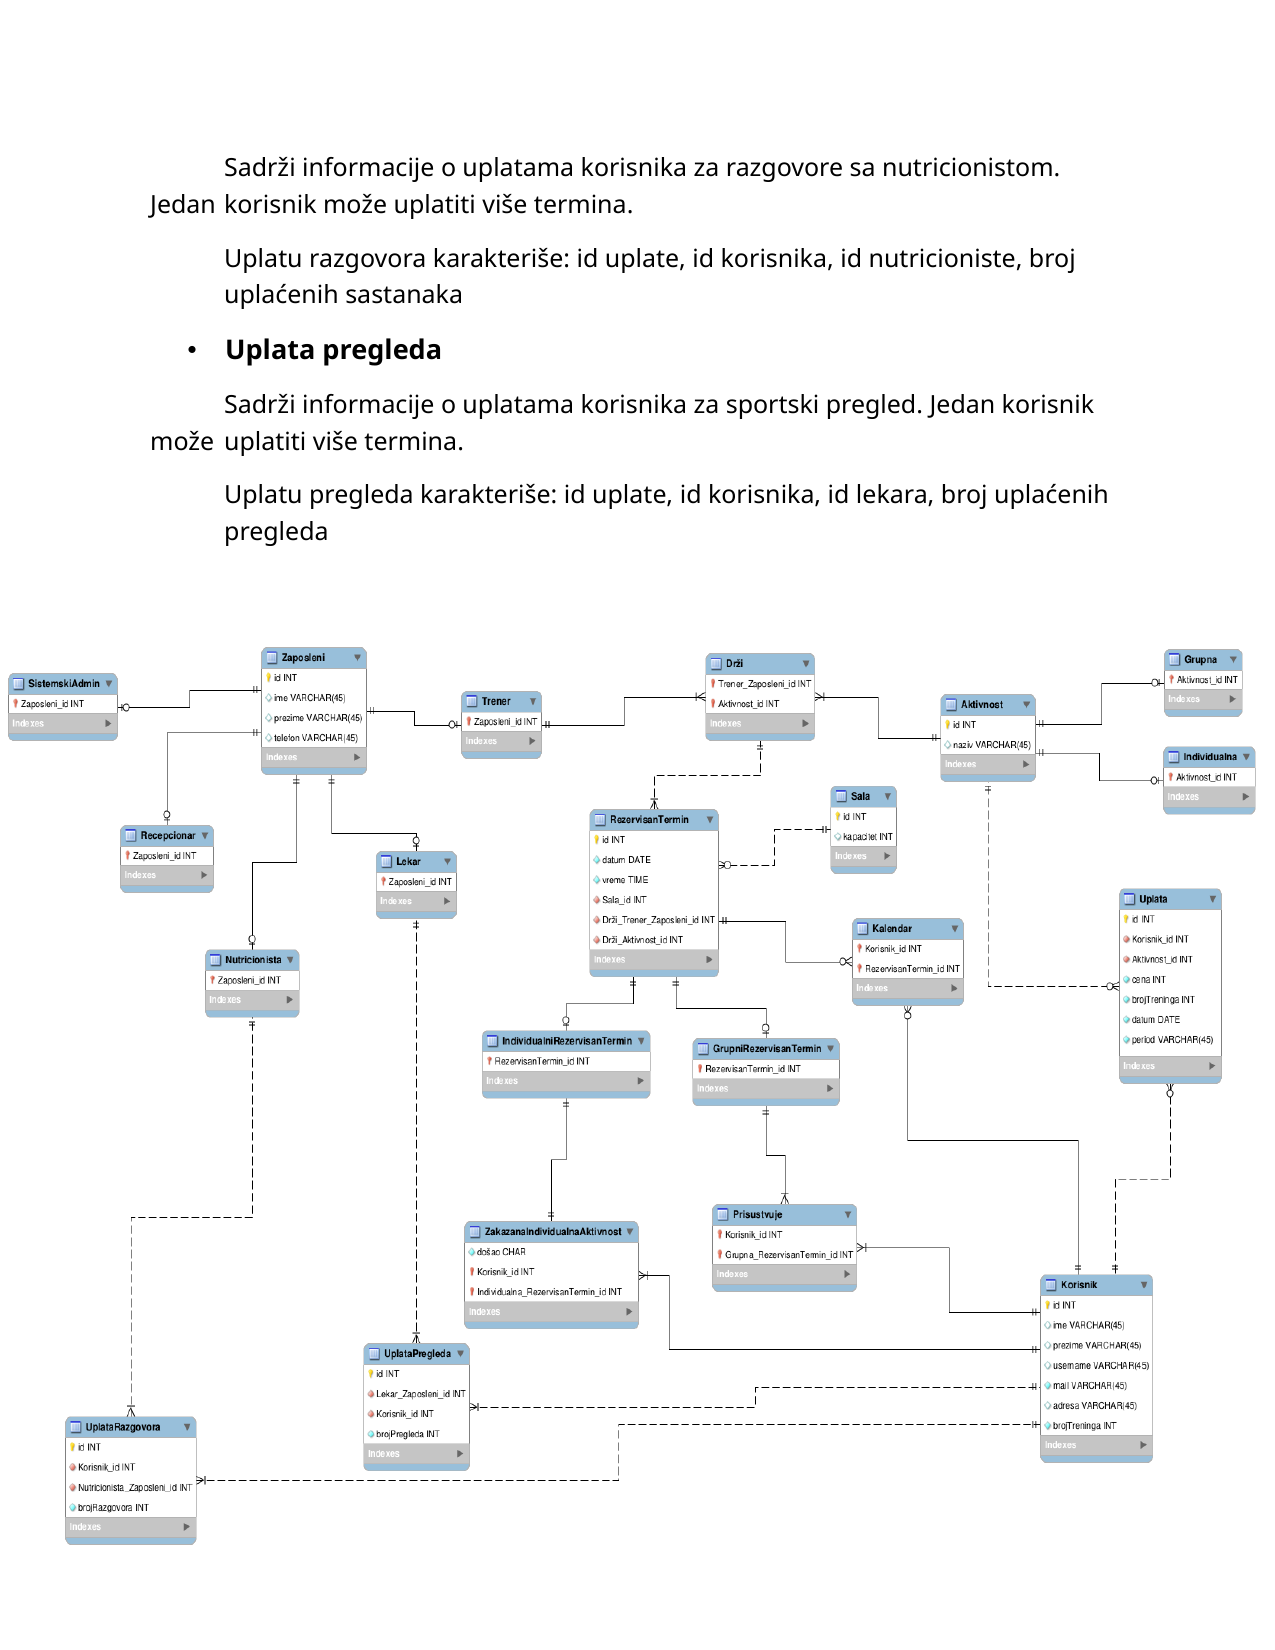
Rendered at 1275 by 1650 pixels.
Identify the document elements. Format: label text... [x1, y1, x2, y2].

text Sadrži informacije o uplatama korisnika za razgovore sa nutricionistom. Jedan korisnik može uplatiti više termina. [150, 150, 1125, 221]
text Uplatu pregleda karakteriše: id uplate, id korisnika, id lekara, broj uplaćenih pregleda [150, 477, 1125, 548]
list Uplata pregleda [187, 330, 1125, 367]
picture [0, 638, 1262, 1552]
text Uplatu razgovora karakteriše: id uplate, id korisnika, id nutricioniste, broj uplaćenih sastanaka [150, 240, 1125, 311]
text Sadrži informacije o uplatama korisnika za sportski pregled. Jedan korisnik može uplatiti više termina. [150, 387, 1125, 458]
